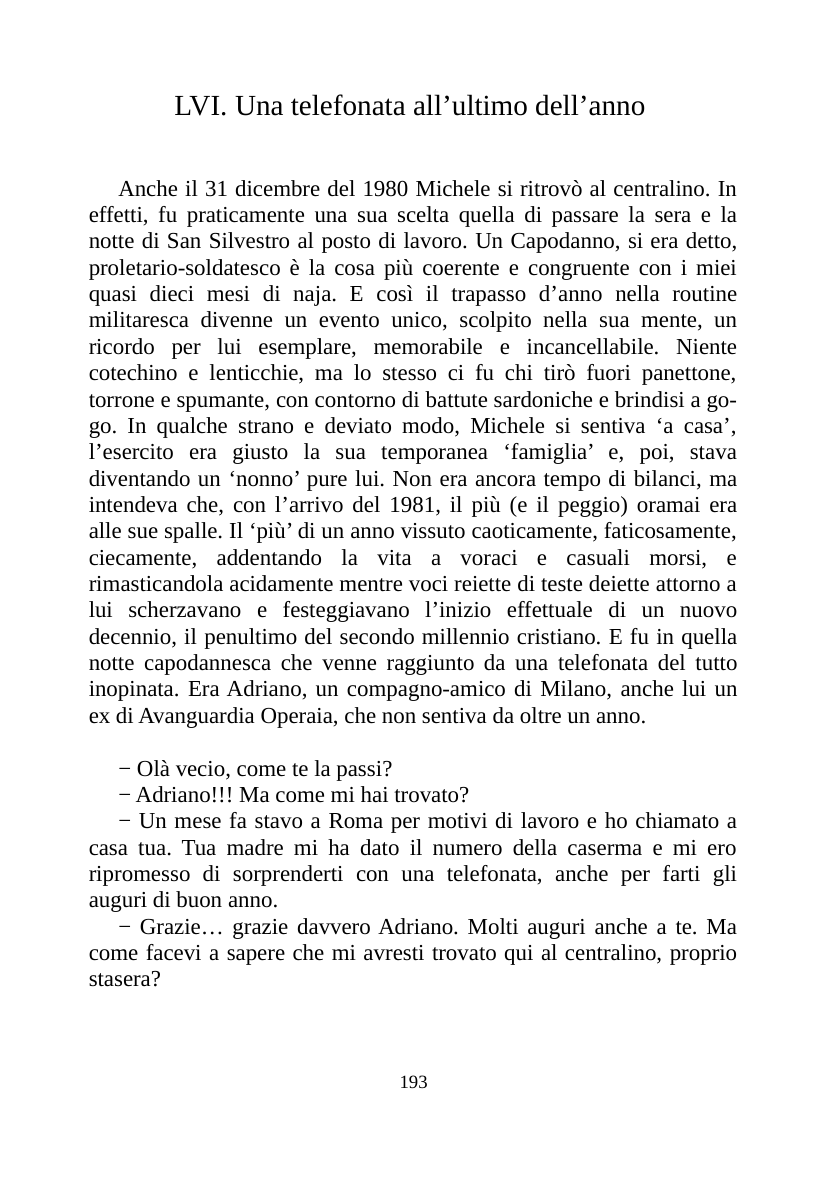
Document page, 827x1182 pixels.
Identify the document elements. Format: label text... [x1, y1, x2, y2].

text − Un mese fa stavo a Roma per motivi di lavoro e ho chiamato a casa tua. Tua madre mi ha dato il numero della caserma e mi ero ripromesso di sorprenderti con una telefonata, anche per farti gli auguri di buon anno. [88, 807, 738, 913]
text Anche il 31 dicembre del 1980 Michele si ritrovò al centralino. In effetti, fu praticamente una sua scelta quella di passare la sera e la notte di San Silvestro al posto di lavoro. Un Capodanno, si era detto, proletario-soldatesco è la cosa più coerente e congruente con i miei quasi dieci mesi di naja. E così il trapasso d’anno nella routine militaresca divenne un evento unico, scolpito nella sua mente, un ricordo per lui esemplare, memorabile e incancellabile. Niente cotechino e lenticchie, ma lo stesso ci fu chi tirò fuori panettone, torrone e spumante, con contorno di battute sardoniche e brindisi a go-go. In qualche strano e deviato modo, Michele si sentiva ‘a casa’, l’esercito era giusto la sua temporanea ‘famiglia’ e, poi, stava diventando un ‘nonno’ pure lui. Non era ancora tempo di bilanci, ma intendeva che, con l’arrivo del 1981, il più (e il peggio) oramai era alle sue spalle. Il ‘più’ di un anno vissuto caoticamente, faticosamente, ciecamente, addentando la vita a voraci e casuali morsi, e rimasticandola acidamente mentre voci reiette di teste deiette attorno a lui scherzavano e festeggiavano l’inizio effettuale di un nuovo decennio, il penultimo del secondo millennio cristiano. E fu in quella notte capodannesca che venne raggiunto da una telefonata del tutto inopinata. Era Adriano, un compagno-amico di Milano, anche lui un ex di Avanguardia Operaia, che non sentiva da oltre un anno. [88, 175, 738, 728]
subtitle LVI. Una telefonata all’ultimo dell’anno [88, 88, 738, 122]
text − Adriano!!! Ma come mi hai trovato? [88, 781, 738, 807]
text − Grazie… grazie davvero Adriano. Molti auguri anche a te. Ma come facevi a sapere che mi avresti trovato qui al centralino, proprio stasera? [88, 913, 738, 992]
text − Olà vecio, come te la passi? [88, 754, 738, 781]
